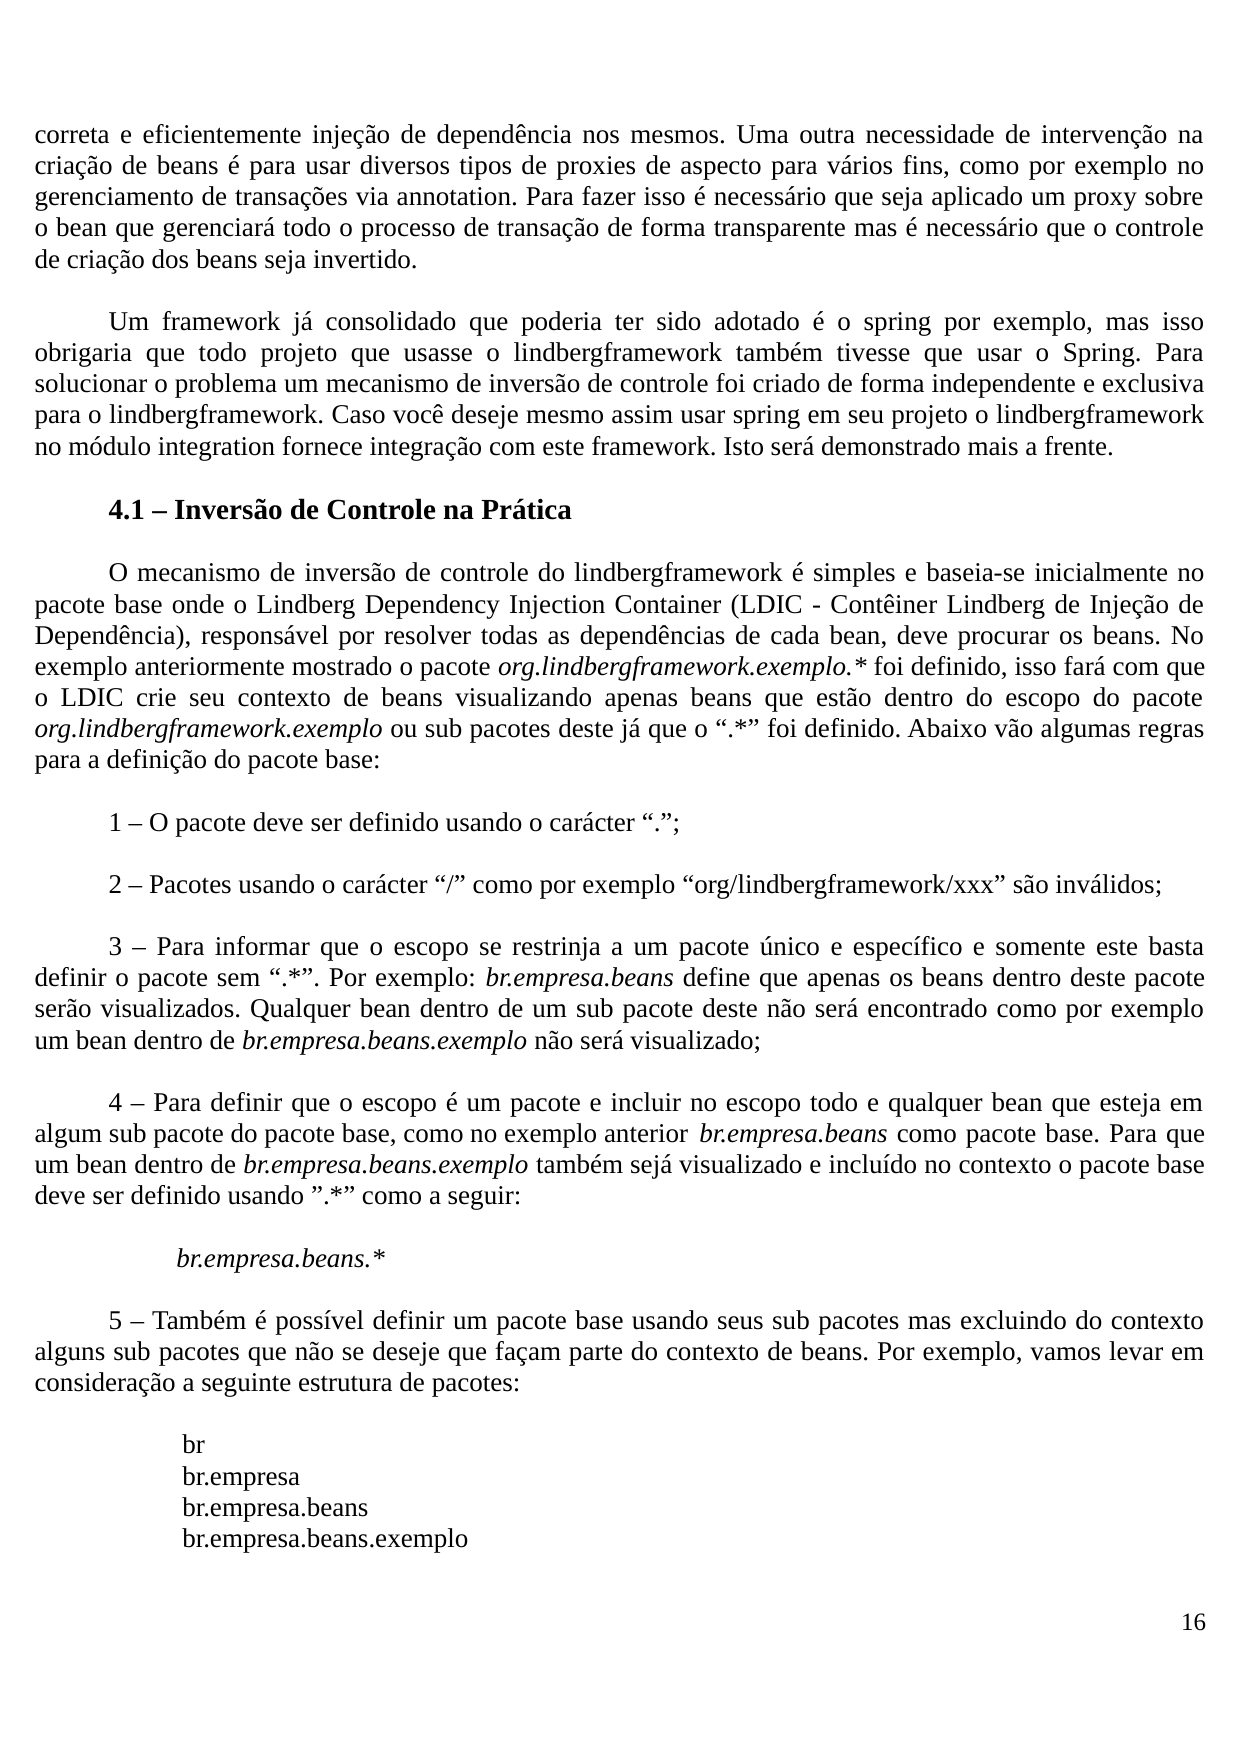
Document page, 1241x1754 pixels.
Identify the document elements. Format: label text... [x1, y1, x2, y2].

text 2 – Pacotes usando o carácter “/” como por exemplo “org/lindbergframework/xxx” são inválidos; [34, 868, 1206, 899]
text 4 – Para definir que o escopo é um pacote e incluir no escopo todo e qualquer bean que esteja em algum sub pacote do pacote base, como no exemplo anterior br.empresa.beans como pacote base. Para que um bean dentro de br.empresa.beans.exemplo também sejá visualizado e incluído no contexto o pacote base deve ser definido usando ”.*” como a seguir: [34, 1086, 1206, 1211]
text 3 – Para informar que o escopo se restrinja a um pacote único e específico e somente este basta definir o pacote sem “.*”. Por exemplo: br.empresa.beans define que apenas os beans dentro deste pacote serão visualizados. Qualquer bean dentro de um sub pacote deste não será encontrado como por exemplo um bean dentro de br.empresa.beans.exemplo não será visualizado; [34, 930, 1206, 1055]
text 5 – Também é possível definir um pacote base usando seus sub pacotes mas excluindo do contexto alguns sub pacotes que não se deseje que façam parte do contexto de beans. Por exemplo, vamos levar em consideração a seguinte estrutura de pacotes: [34, 1304, 1206, 1397]
text Um framework já consolidado que poderia ter sido adotado é o spring por exemplo, mas isso obrigaria que todo projeto que usasse o lindbergframework também tivesse que usar o Spring. Para solucionar o problema um mecanismo de inversão de controle foi criado de forma independente e exclusiva para o lindbergframework. Caso você deseje mesmo assim usar spring em seu projeto o lindbergframework no módulo integration fornece integração com este framework. Isto será demonstrado mais a frente. [34, 305, 1206, 461]
text br.empresa.beans [34, 1491, 1206, 1522]
text br [34, 1429, 1206, 1460]
text O mecanismo de inversão de controle do lindbergframework é simples e baseia-se inicialmente no pacote base onde o Lindberg Dependency Injection Container (LDIC - Contêiner Lindberg de Injeção de Dependência), responsável por resolver todas as dependências de cada bean, deve procurar os beans. No exemplo anteriormente mostrado o pacote org.lindbergframework.exemplo.* foi definido, isso fará com que o LDIC crie seu contexto de beans visualizando apenas beans que estão dentro do escopo do pacote org.lindbergframework.exemplo ou sub pacotes deste já que o “.*” foi definido. Abaixo vão algumas regras para a definição do pacote base: [34, 557, 1206, 774]
text 4.1 – Inversão de Controle na Prática [34, 492, 1206, 525]
text br.empresa [34, 1460, 1206, 1491]
text correta e eficientemente injeção de dependência nos mesmos. Uma outra necessidade de intervenção na criação de beans é para usar diversos tipos de proxies de aspecto para vários fins, como por exemplo no gerenciamento de transações via annotation. Para fazer isso é necessário que seja aplicado um proxy sobre o bean que gerenciará todo o processo de transação de forma transparente mas é necessário que o controle de criação dos beans seja invertido. [34, 118, 1206, 274]
text 1 – O pacote deve ser definido usando o carácter “.”; [34, 806, 1206, 837]
text br.empresa.beans.* [34, 1242, 1206, 1273]
text br.empresa.beans.exemplo [34, 1522, 1206, 1553]
